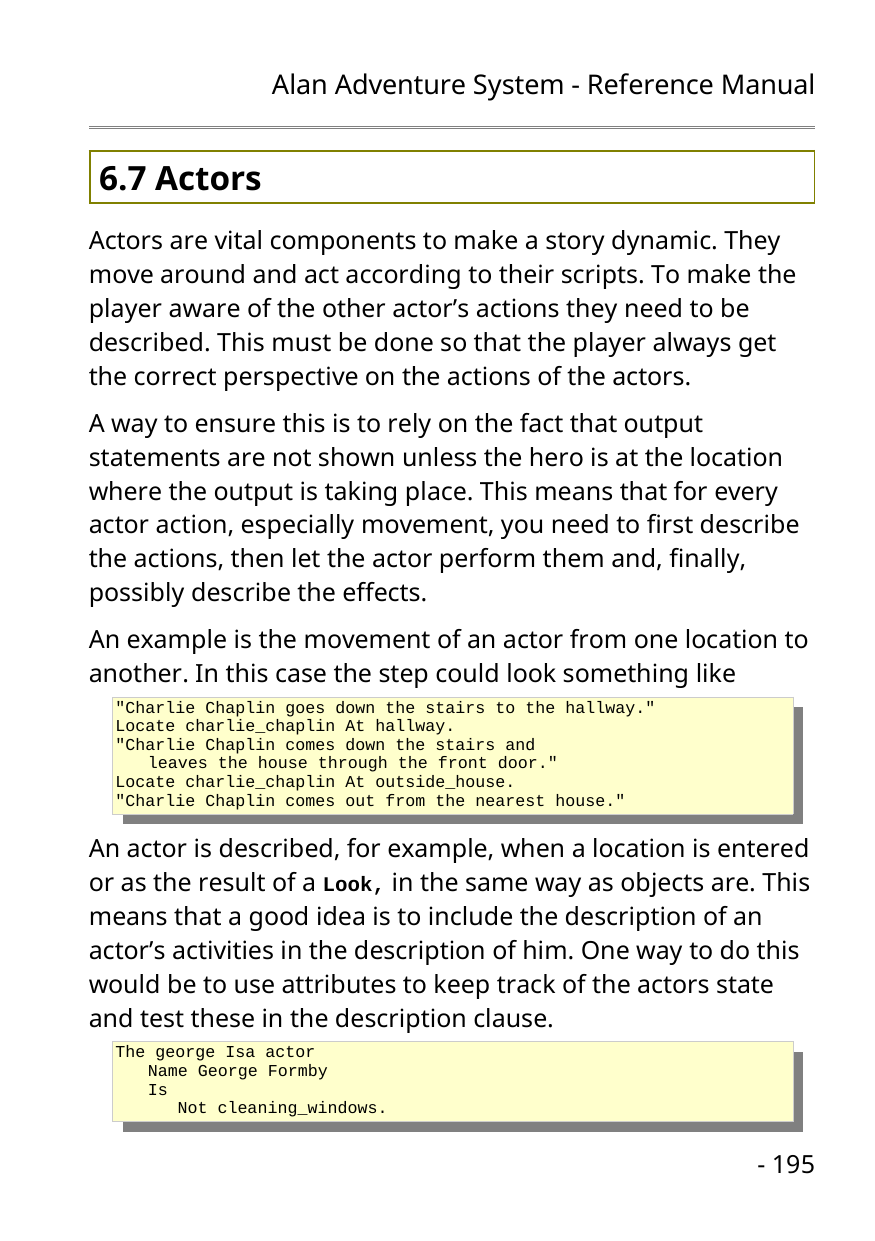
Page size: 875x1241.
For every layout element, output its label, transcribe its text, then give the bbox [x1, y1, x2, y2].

subtitle Actors [91, 152, 814, 202]
text Actors are vital components to make a story dynamic. They move around and act according to their scripts. To make the player aware of the other actor’s actions they need to be described. This must be done so that the player always get the correct perspective on the actions of the actors. [88, 223, 815, 393]
text The george Isa actor Name George Formby Is Not cleaning_windows. [113, 1042, 793, 1121]
text "Charlie Chaplin goes down the stairs to the hallway." Locate charlie_chaplin At hallway. "Charlie Chaplin comes down the stairs and leaves the house through the front door." Locate charlie_chaplin At outside_house. "Charlie Chaplin comes out from the nearest house." [113, 698, 793, 814]
text An example is the movement of an actor from one location to another. In this case the step could look something like [88, 622, 815, 690]
text An actor is described, for example, when a location is entered or as the result of a Look, in the same way as objects are. This means that a good idea is to include the description of an actor’s activities in the description of him. One way to do this would be to use attributes to keep track of the actors state and test these in the description clause. [88, 831, 815, 1035]
text A way to ensure this is to rely on the fact that output statements are not shown unless the hero is at the location where the output is taking place. This means that for every actor action, especially movement, you need to first describe the actions, then let the actor perform them and, finally, possibly describe the ef­fects. [88, 406, 815, 609]
